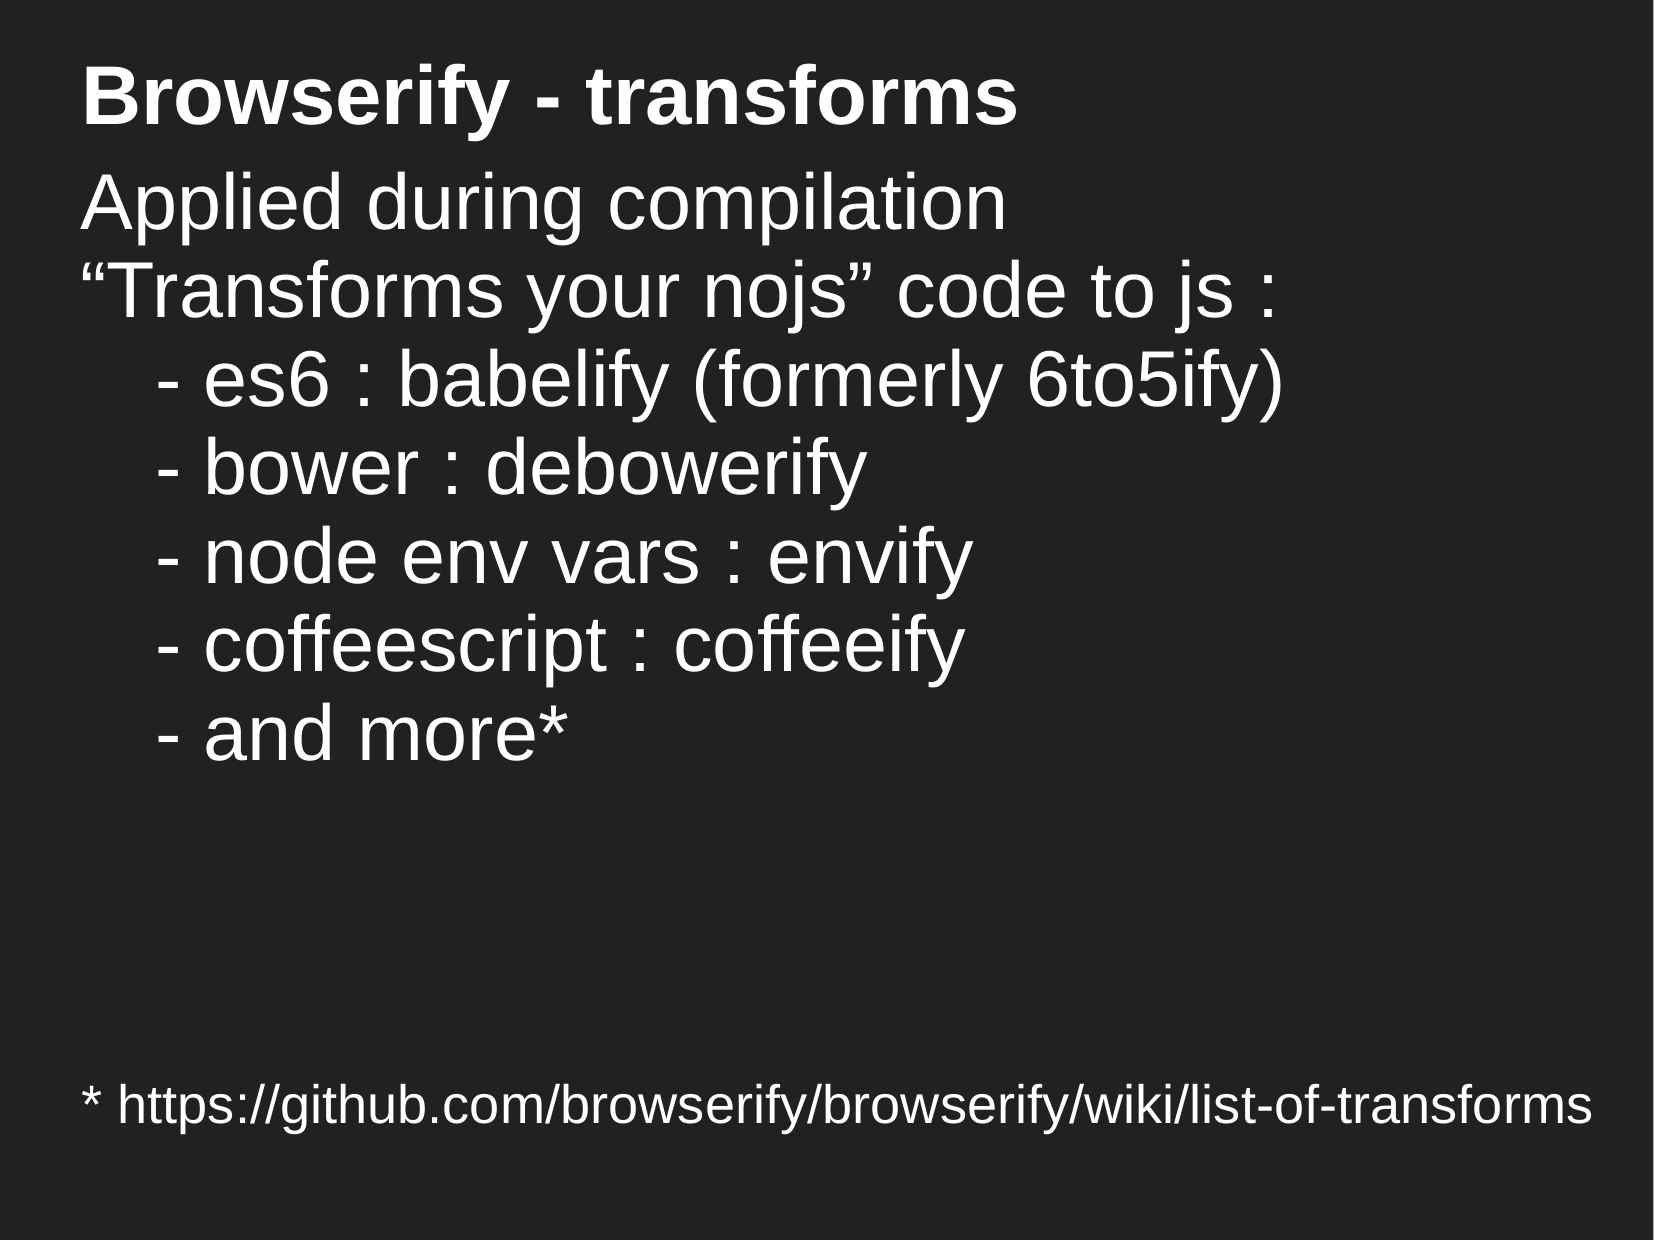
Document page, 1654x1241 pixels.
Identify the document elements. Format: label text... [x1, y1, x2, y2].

title Browserify - transforms [81, 49, 1570, 257]
title * https://github.com/browserify/browserify/wiki/list-of-transforms [81, 1074, 1636, 1241]
title Applied during compilation “Transforms your nojs” code to js : - es6 : babelify (formerly 6to5ify) - bower : debowerify - node env vars : envify - coffeescript : coffeeify - and more* [80, 157, 1654, 778]
